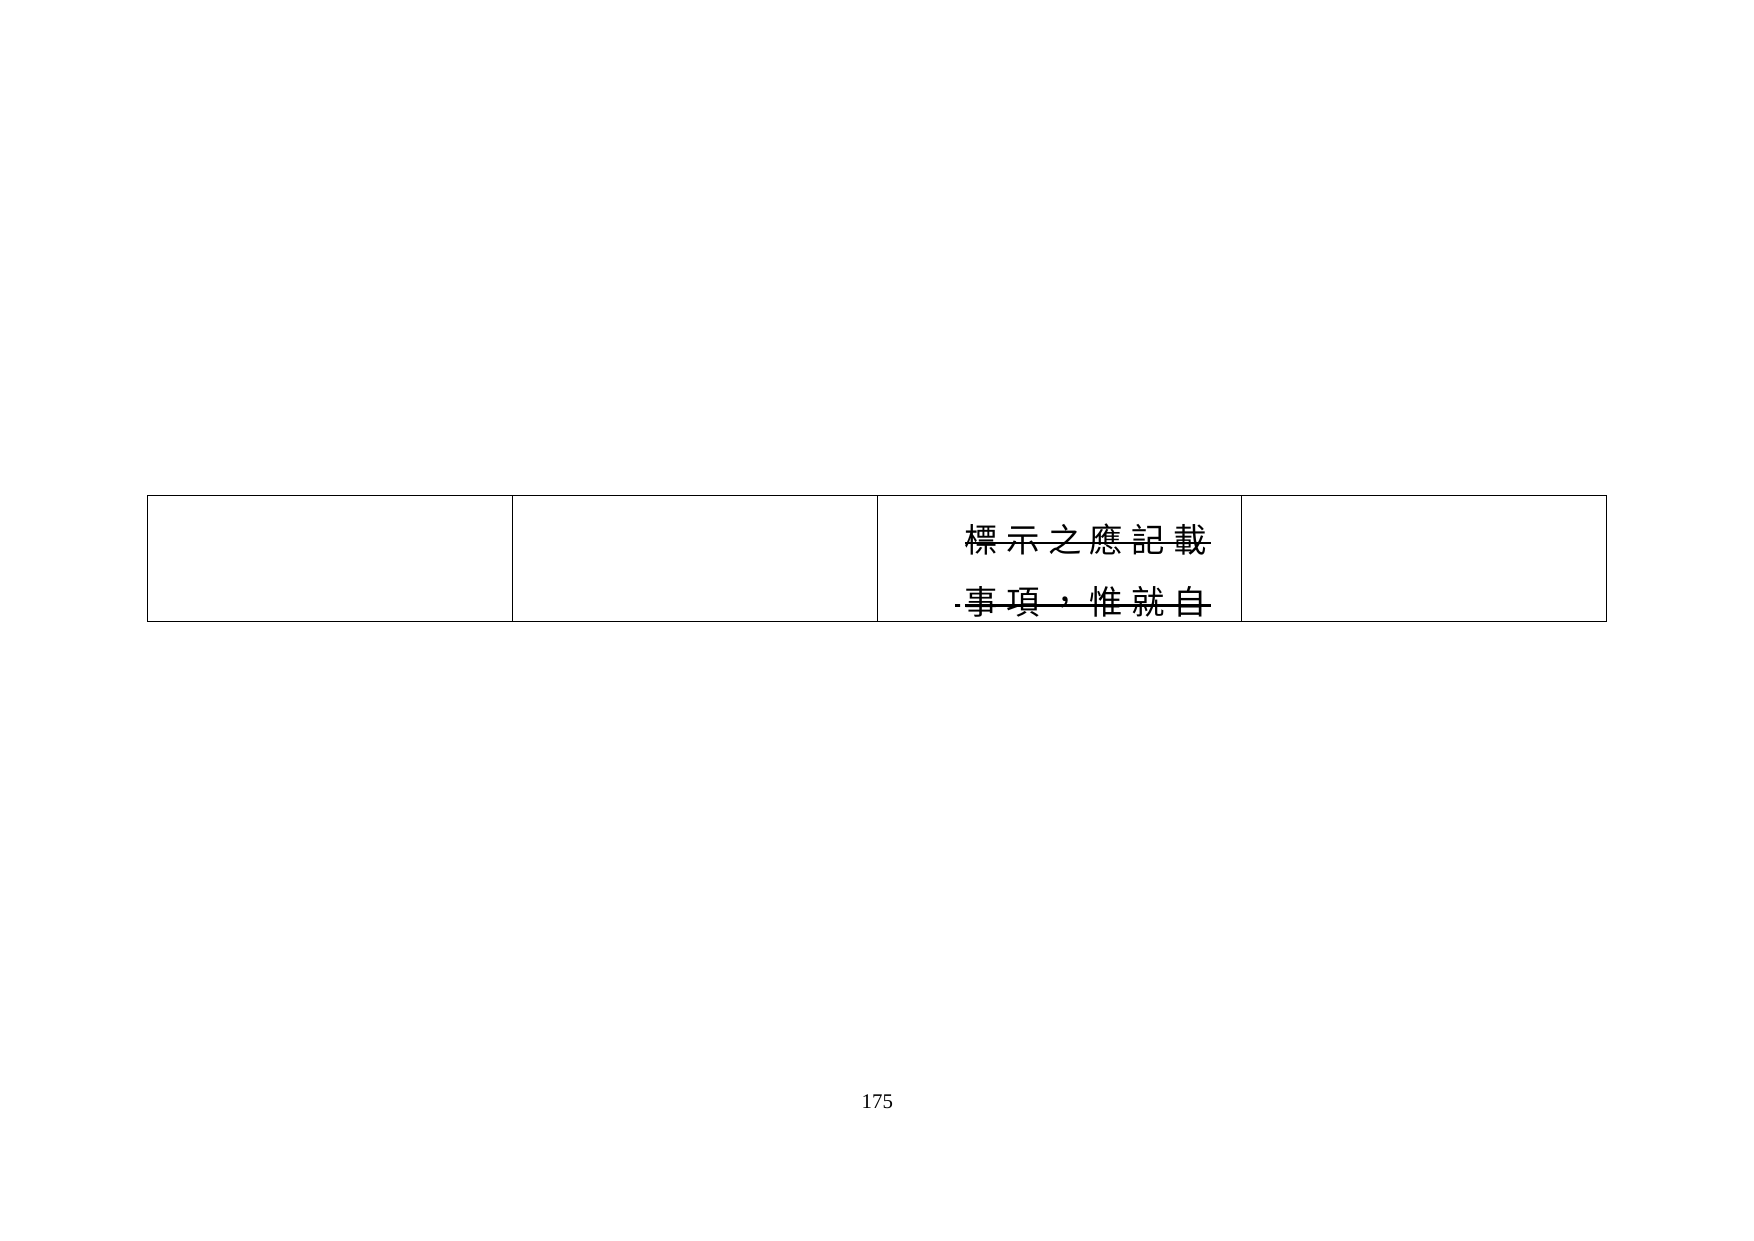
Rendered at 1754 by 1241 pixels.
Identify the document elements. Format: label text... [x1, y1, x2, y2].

table_cell 標示之應記載事項，惟就自 [878, 496, 1241, 621]
table_cell [1242, 496, 1606, 621]
table_cell [513, 496, 877, 621]
table_cell [148, 496, 512, 621]
